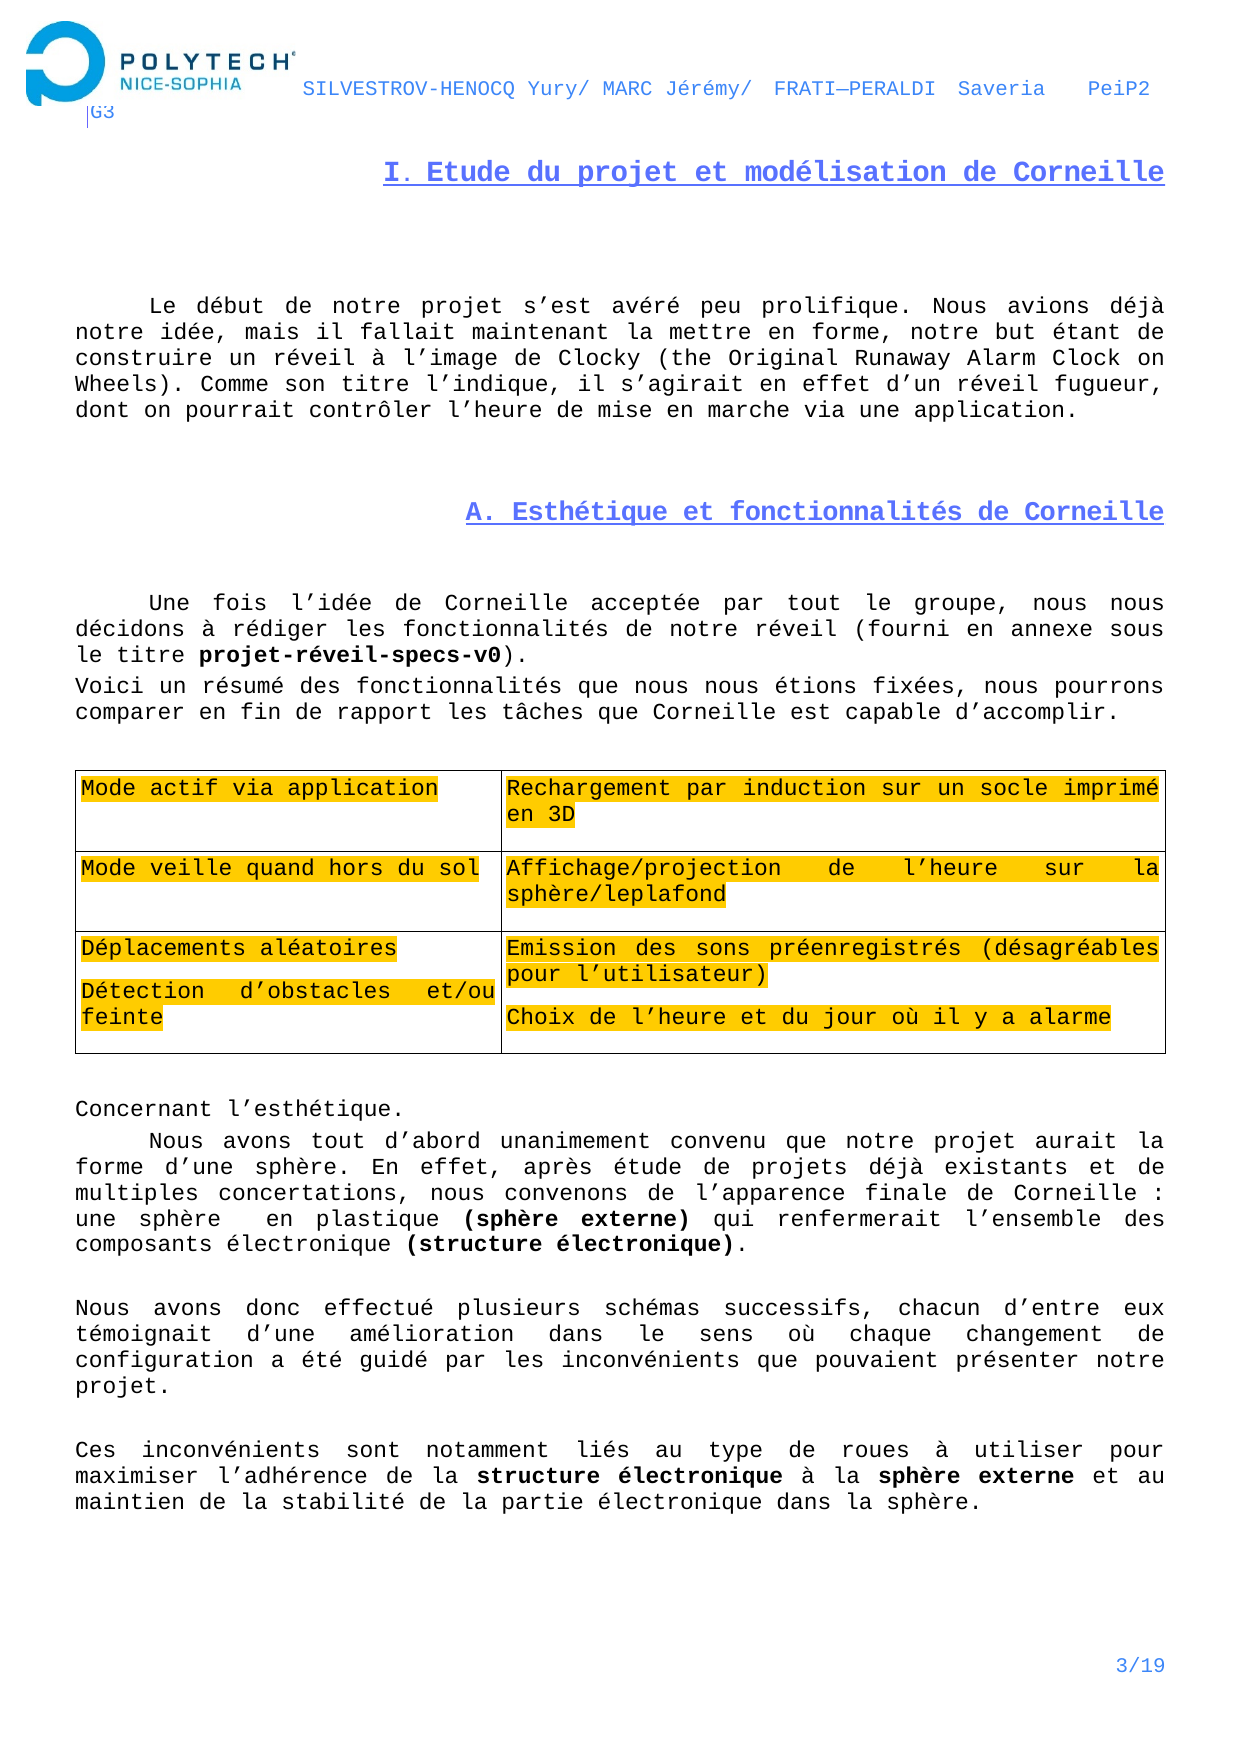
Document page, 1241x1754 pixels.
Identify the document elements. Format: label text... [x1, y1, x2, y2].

table_cell Emission des sons préenregistrés (désagréables pour l’utilisateur) Choix de l’heure et du jour où il y a alarme [502, 932, 1165, 1053]
text Une fois l’idée de Corneille acceptée par tout le groupe, nous nous décidons à rédiger les fonctionnalités de notre réveil (fourni en annexe sous le titre projet-réveil-specs-v0). [75, 591, 1165, 669]
text Le début de notre projet s’est avéré peu prolifique. Nous avions déjà notre idée, mais il fallait maintenant la mettre en forme, notre but étant de construire un réveil à l’image de Clocky (the Original Runaway Alarm Clock on Wheels). Comme son titre l’indique, il s’agirait en effet d’un réveil fugueur, dont on pourrait contrôler l’heure de mise en marche via une application. [75, 295, 1165, 424]
text Ces inconvénients sont notamment liés au type de roues à utiliser pour maximiser l’adhérence de la structure électronique à la sphère externe et au maintien de la stabilité de la partie électronique dans la sphère. [75, 1438, 1165, 1516]
text Concernant l’esthétique. [75, 1097, 1165, 1123]
picture [26, 95, 35, 106]
text Nous avons tout d’abord unanimement convenu que notre projet aurait la forme d’une sphère. En effet, après étude de projets déjà existants et de multiples concertations, nous convenons de l’apparence finale de Corneille : une sphère en plastique (sphère externe) qui renfermerait l’ensemble des composants électronique (structure électronique). [75, 1129, 1165, 1259]
text I. Etude du projet et modélisation de Corneille [75, 158, 1165, 191]
table_cell Affichage/projection de l’heure sur la sphère/leplafond [502, 852, 1165, 931]
picture [41, 21, 296, 106]
table_header Mode actif via application [76, 771, 501, 851]
table_header Rechargement par induction sur un socle imprimé en 3D [502, 771, 1165, 851]
table_cell Déplacements aléatoires Détection d’obstacles et/ou feinte [76, 932, 501, 1053]
text Nous avons donc effectué plusieurs schémas successifs, chacun d’entre eux témoignait d’une amélioration dans le sens où chaque changement de configuration a été guidé par les inconvénients que pouvaient présenter notre projet. [75, 1297, 1165, 1400]
picture [26, 21, 89, 86]
text Voici un résumé des fonctionnalités que nous nous étions fixées, nous pourrons comparer en fin de rapport les tâches que Corneille est capable d’accomplir. [75, 675, 1165, 727]
table_cell Mode veille quand hors du sol [76, 852, 501, 931]
text A. Esthétique et fonctionnalités de Corneille [75, 498, 1165, 528]
